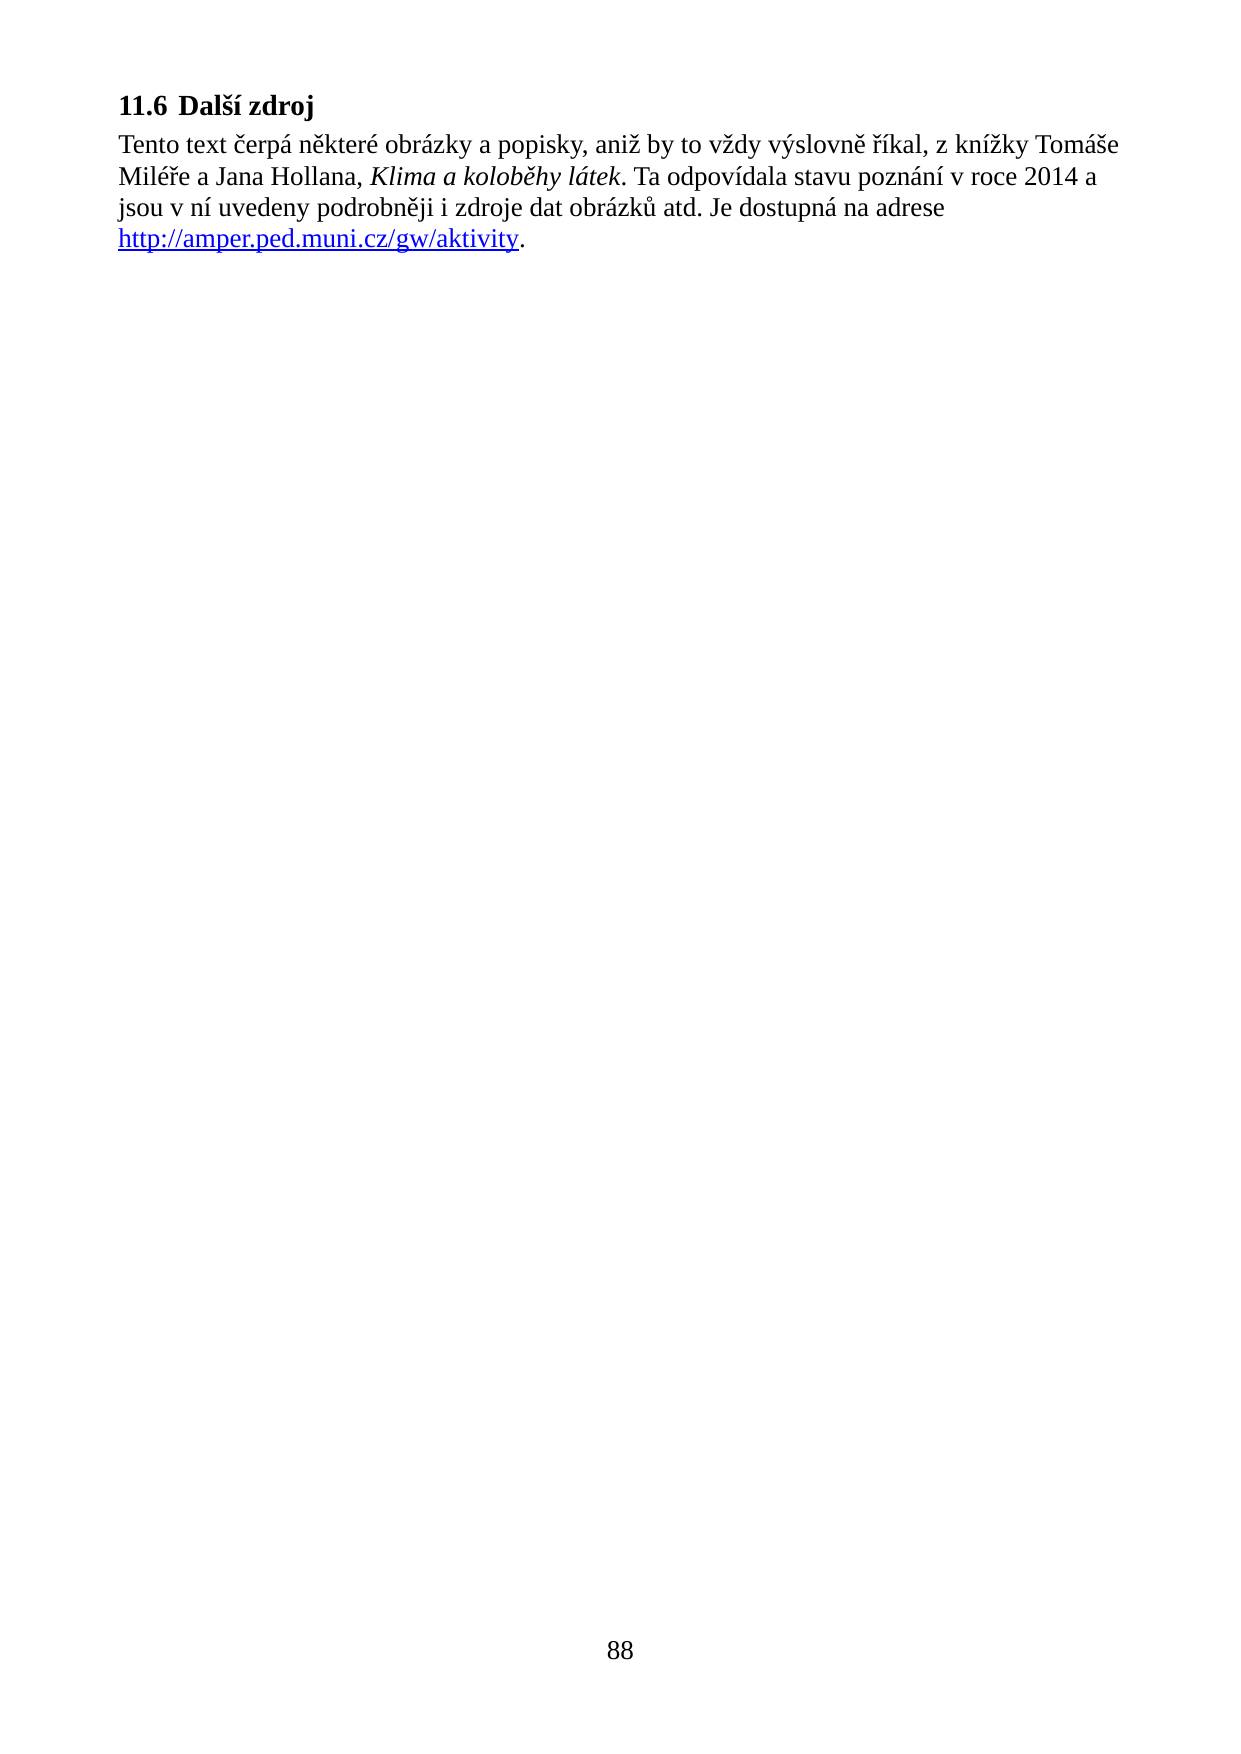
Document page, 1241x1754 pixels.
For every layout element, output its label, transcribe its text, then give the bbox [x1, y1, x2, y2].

subtitle Další zdroj [118, 88, 1122, 122]
text Tento text čerpá některé obrázky a popisky, aniž by to vždy výslovně říkal, z⁠ knížky Tomáše Miléře a Jana Hollana, Klima a koloběhy látek. Ta odpovídala stavu poznání v⁠ roce 2014 a jsou v⁠ ní uvedeny podrobněji i⁠ zdroje dat obrázků atd. Je dostupná na adrese http://amper.ped.muni.cz/gw/aktivity. [118, 128, 1122, 253]
